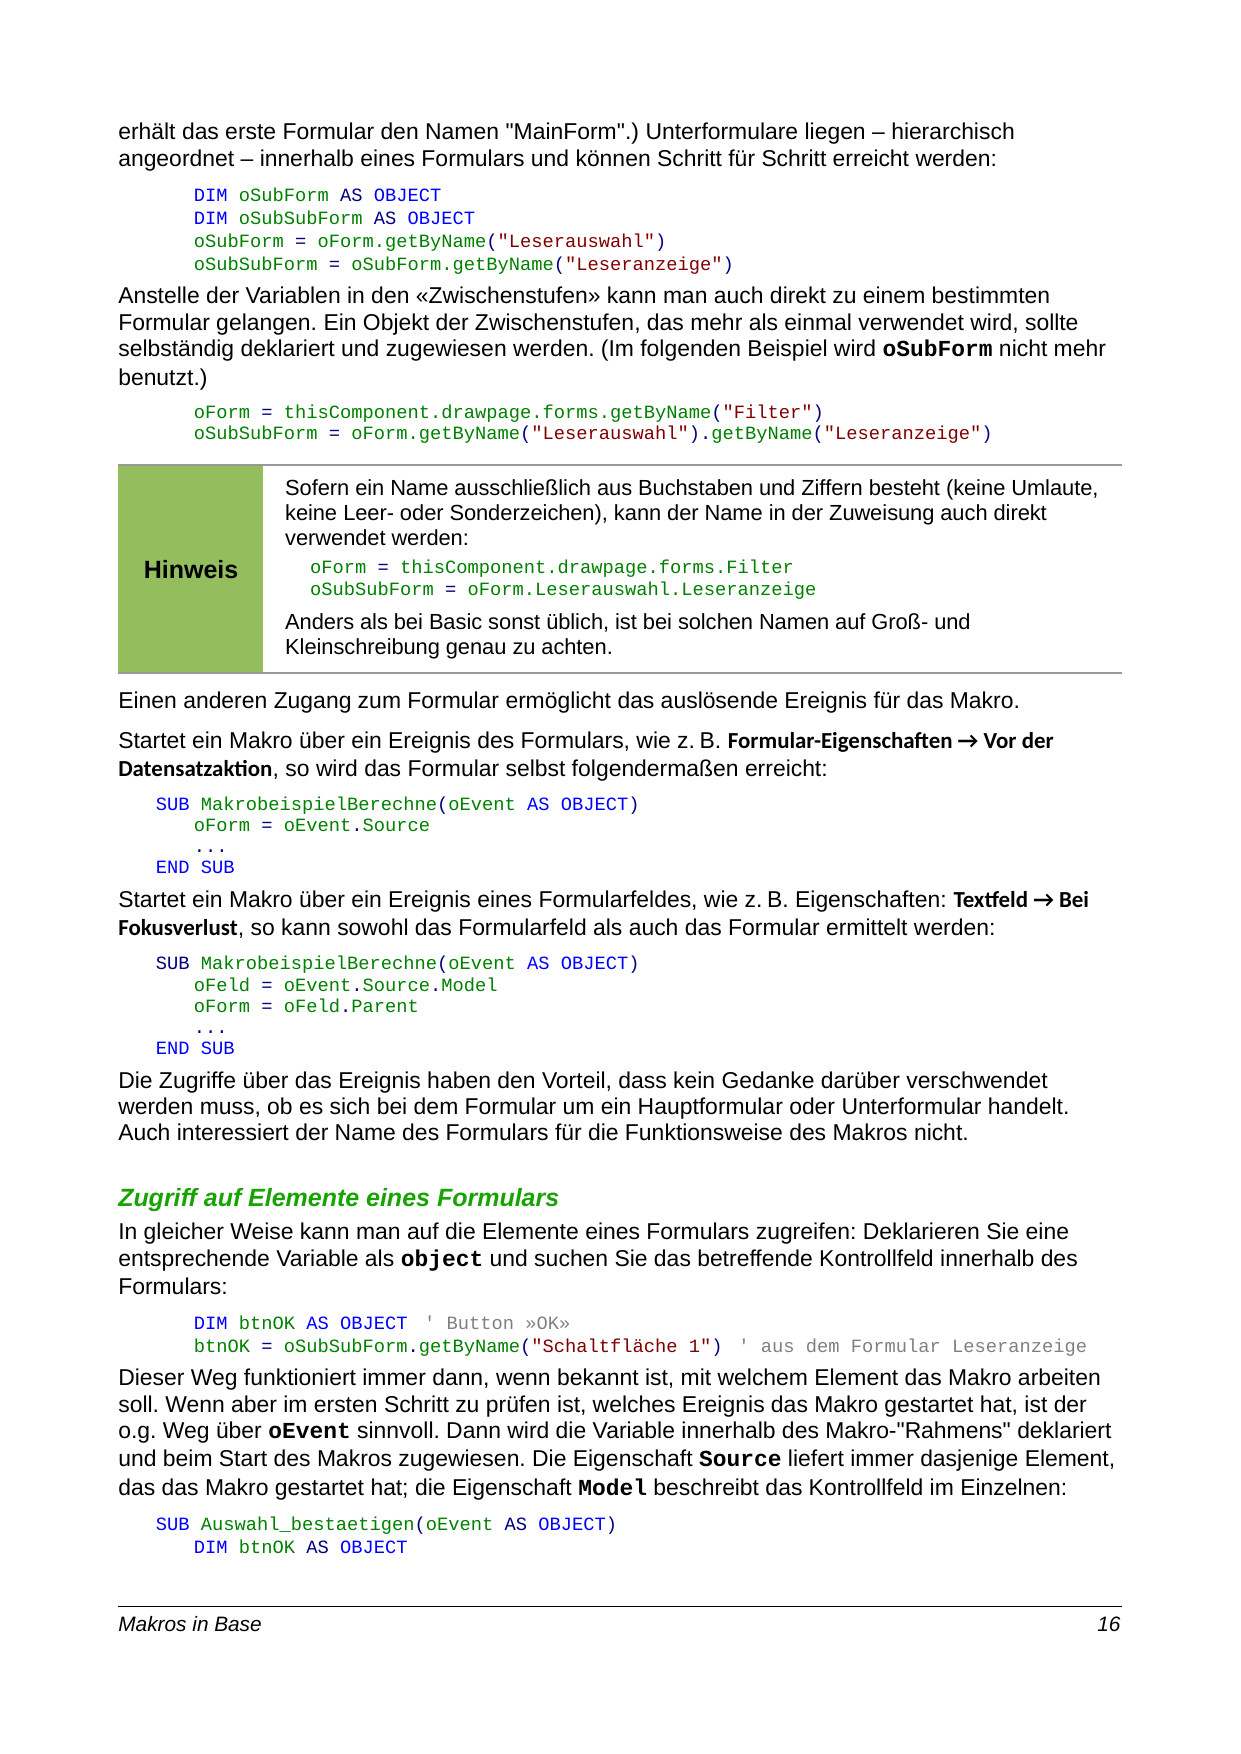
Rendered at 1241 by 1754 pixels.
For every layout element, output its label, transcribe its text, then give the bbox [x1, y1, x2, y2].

table_header Sofern ein Name ausschließlich aus Buchstaben und Ziffern besteht (keine Umlaute, keine Leer- oder Sonderzeichen), kann der Name in der Zuweisung auch direkt verwendet werden: oForm = thisComponent.drawpage.forms.Filter oSubSubForm = oForm.Leserauswahl.Leseranzeige Anders als bei Basic sonst üblich, ist bei solchen Namen auf Groß- und Kleinschreibung genau zu achten. [264, 466, 1122, 672]
text Einen anderen Zugang zum Formular ermöglicht das auslösende Ereignis für das Makro. [118, 687, 1122, 713]
text Dieser Weg funktioniert immer dann, wenn bekannt ist, mit welchem Element das Makro arbeiten soll. Wenn aber im ersten Schritt zu prüfen ist, welches Ereignis das Makro gestartet hat, ist der o.g. Weg über oEvent sinnvoll. Dann wird die Variable innerhalb des Makro-"Rahmens" deklariert und beim Start des Makros zugewiesen. Die Eigenschaft Source liefert immer dasjenige Element, das das Makro gestartet hat; die Eigenschaft Model beschreibt das Kontrollfeld im Einzelnen: [118, 1364, 1122, 1502]
table_header Hinweis [118, 466, 263, 672]
text Die Zugriffe über das Ereignis haben den Vorteil, dass kein Gedanke darüber verschwendet werden muss, ob es sich bei dem Formular um ein Hauptformular oder Unterformular handelt. Auch interessiert der Name des Formulars für die Funktionsweise des Makros nicht. [118, 1067, 1122, 1146]
text DIM btnOK AS OBJECT [156, 1536, 1122, 1559]
text DIM btnOK AS OBJECT ' Button »OK» [156, 1312, 1122, 1335]
text btnOK = oSubSubForm.getByName("Schaltfläche 1") ' aus dem Formular Leseranzeige [156, 1335, 1122, 1358]
text oSubForm = oForm.getByName("Leserauswahl") [156, 230, 1122, 253]
text erhält das erste Formular den Namen "MainForm".) Unterformulare liegen – hierarchisch angeordnet – innerhalb eines Formulars und können Schritt für Schritt erreicht werden: [118, 118, 1122, 171]
subtitle Zugriff auf Elemente eines Formulars [118, 1183, 1122, 1212]
text oSubSubForm = oForm.getByName("Leserauswahl").getByName("Leseranzeige") [156, 424, 1122, 445]
text Startet ein Makro über ein Ereignis eines Formularfeldes, wie z. B. Eigenschaften: Textfeld → Bei Fokusverlust, so kann sowohl das Formularfeld als auch das Formular ermittelt werden: [118, 886, 1122, 942]
text DIM oSubForm AS OBJECT [156, 183, 1122, 207]
text ... [156, 837, 1122, 858]
text DIM oSubSubForm AS OBJECT [156, 207, 1122, 230]
text SUB MakrobeispielBerechne(oEvent AS OBJECT) [156, 954, 1122, 975]
text oForm = oEvent.Source [156, 816, 1122, 837]
text oSubSubForm = oSubForm.getByName("Leseranzeige") [156, 253, 1122, 276]
text SUB MakrobeispielBerechne(oEvent AS OBJECT) [156, 794, 1122, 816]
text oForm = oFeld.Parent [156, 997, 1122, 1018]
text ... [156, 1018, 1122, 1039]
text oFeld = oEvent.Source.Model [156, 975, 1122, 997]
text END SUB [156, 858, 1122, 879]
text oForm = thisComponent.drawpage.forms.getByName("Filter") [156, 402, 1122, 424]
text Startet ein Makro über ein Ereignis des Formulars, wie z. B. Formular-Eigenschaften → Vor der Datensatzaktion, so wird das Formular selbst folgendermaßen erreicht: [118, 726, 1122, 782]
text Anstelle der Variablen in den «Zwischenstufen» kann man auch direkt zu einem bestimmten Formular gelangen. Ein Objekt der Zwischenstufen, das mehr als einmal verwendet wird, sollte selbständig deklariert und zugewiesen werden. (Im folgenden Beispiel wird oSubForm nicht mehr benutzt.) [118, 282, 1122, 390]
text SUB Auswahl_bestaetigen(oEvent AS OBJECT) [156, 1514, 1122, 1536]
text In gleicher Weise kann man auf die Elemente eines Formulars zugreifen: Deklarieren Sie eine entsprechende Variable als object und suchen Sie das betreffende Kontrollfeld innerhalb des Formulars: [118, 1218, 1122, 1299]
text END SUB [156, 1039, 1122, 1060]
